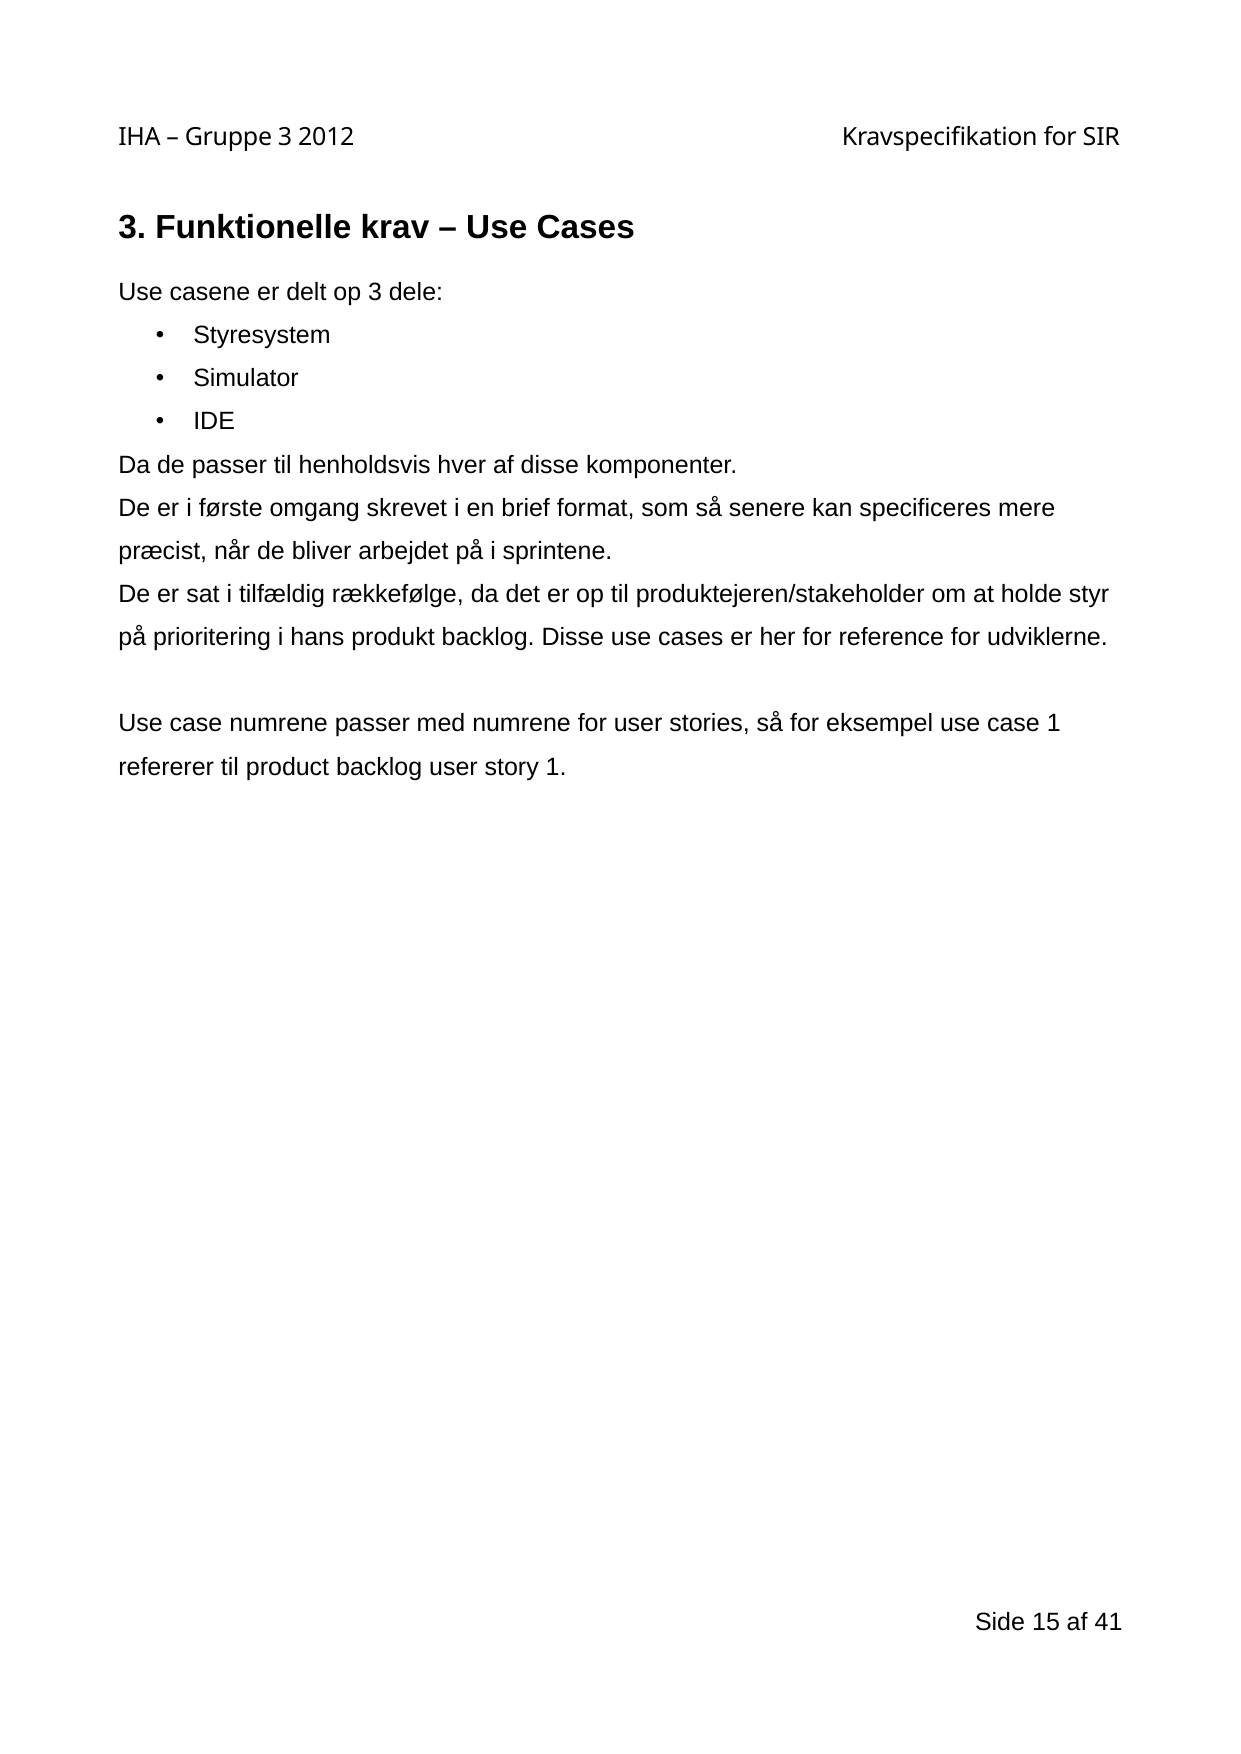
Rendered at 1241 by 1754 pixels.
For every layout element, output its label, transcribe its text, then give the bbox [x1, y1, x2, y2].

list Simulator [156, 363, 1122, 392]
list Styresystem [156, 320, 1122, 349]
text De er sat i tilfældig rækkefølge, da det er op til produktejeren/stakeholder om at holde styr på prioritering i hans produkt backlog. Disse use cases er her for reference for udviklerne. [118, 579, 1122, 651]
subtitle 3. Funktionelle krav – Use Cases [118, 207, 1122, 245]
text Use casene er delt op 3 dele: [118, 277, 1122, 306]
text Use case numrene passer med numrene for user stories, så for eksempel use case 1 refererer til product backlog user story 1. [118, 708, 1122, 780]
text Da de passer til henholdsvis hver af disse komponenter. [118, 449, 1122, 478]
text De er i første omgang skrevet i en brief format, som så senere kan specificeres mere præcist, når de bliver arbejdet på i sprintene. [118, 493, 1122, 564]
list IDE [156, 406, 1122, 435]
